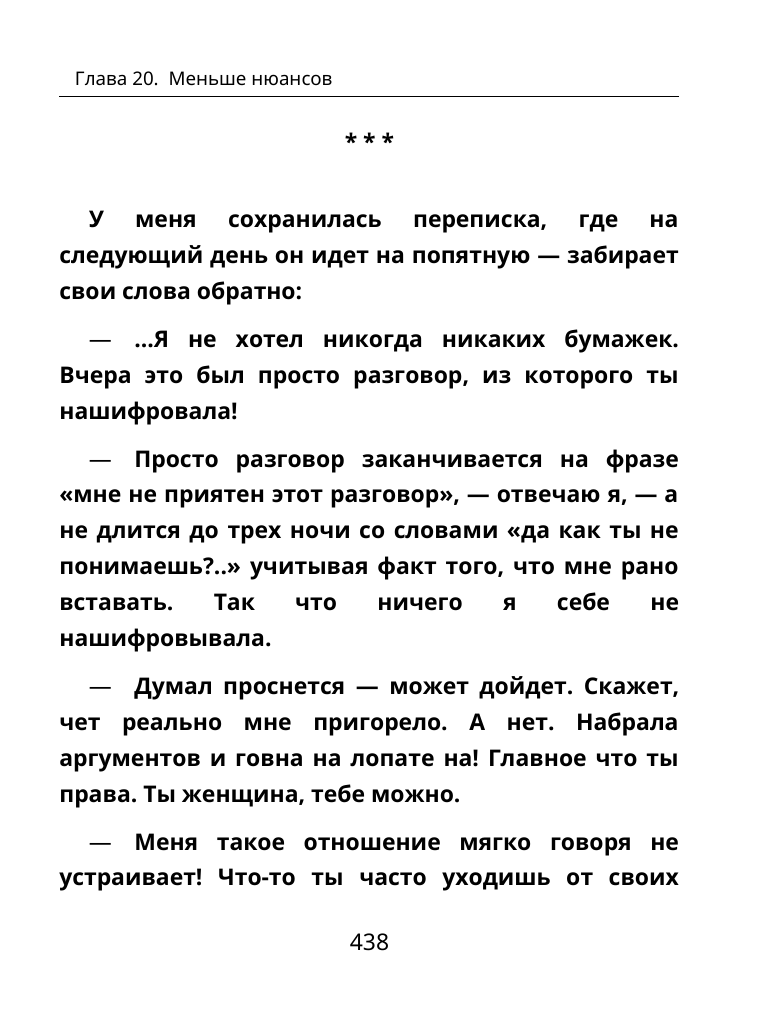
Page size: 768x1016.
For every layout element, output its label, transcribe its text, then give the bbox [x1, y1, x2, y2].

list Меня такое отношение мягко говоря не устраивает! Что-то ты часто уходишь от своих [59, 825, 679, 893]
list ...Я не хотел никогда никаких бумажек. Вчера это был просто разговор, из которого ты нашифровала! [59, 323, 679, 426]
subtitle * * * [59, 126, 679, 157]
list Думал проснется — может дойдет. Скажет, чет ­реаль­но мне пригорело. А нет. Набрала аргументов и говна на лопате на! Главное что ты права. Ты женщина, тебе можно. [59, 670, 679, 809]
text У меня сохранилась переписка, где на следующий день он идет на попятную — забирает свои слова обратно: [59, 203, 679, 306]
list Просто разговор заканчивается на фразе «мне не приятен этот разговор», — отвечаю я, — а не длится до трех ночи со словами «да как ты не понимаешь?..» учитывая факт того, что мне рано вставать. Так что ничего я себе не нашифровывала. [59, 442, 679, 653]
